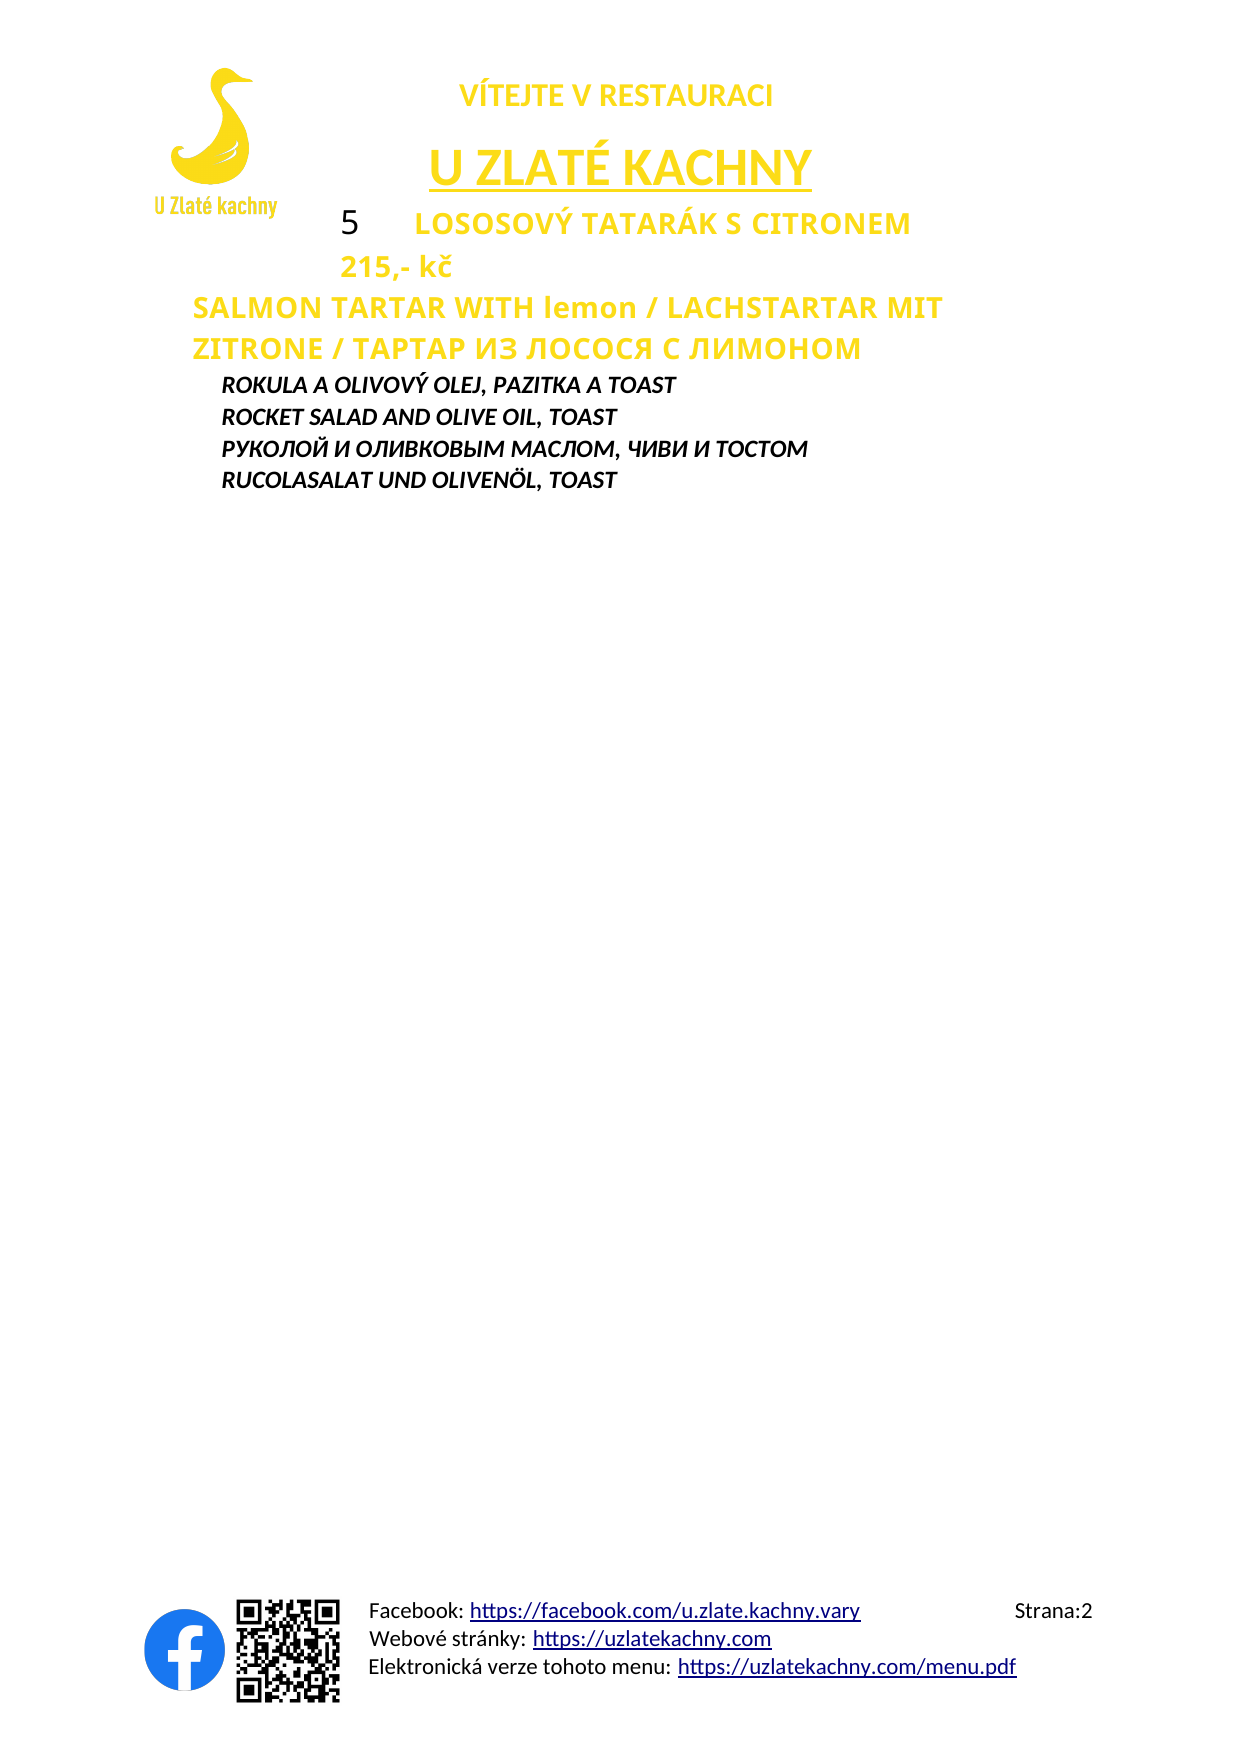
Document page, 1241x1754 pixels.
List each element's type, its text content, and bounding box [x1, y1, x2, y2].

text rokula A OLIVOVÝ OLEJ, pazitkA a toast rocket salad and olive oil, TOAST РУКОЛОЙ И ОЛИВКОВЫМ МАСЛОМ, ЧИВИ И ТОСТОМ [221, 370, 1092, 463]
text Rucolasalat UND OLIVENÖL, toast [148, 465, 1092, 495]
subtitle LOSOSOVÝ TATARÁK S CITRONEM 215,- kč SALMON TARTAR WITH lemon / LACHSTARTAR MIT ZITRONE / ТАРТАР ИЗ ЛОСОСЯ С ЛИМОНОМ [148, 199, 1092, 368]
